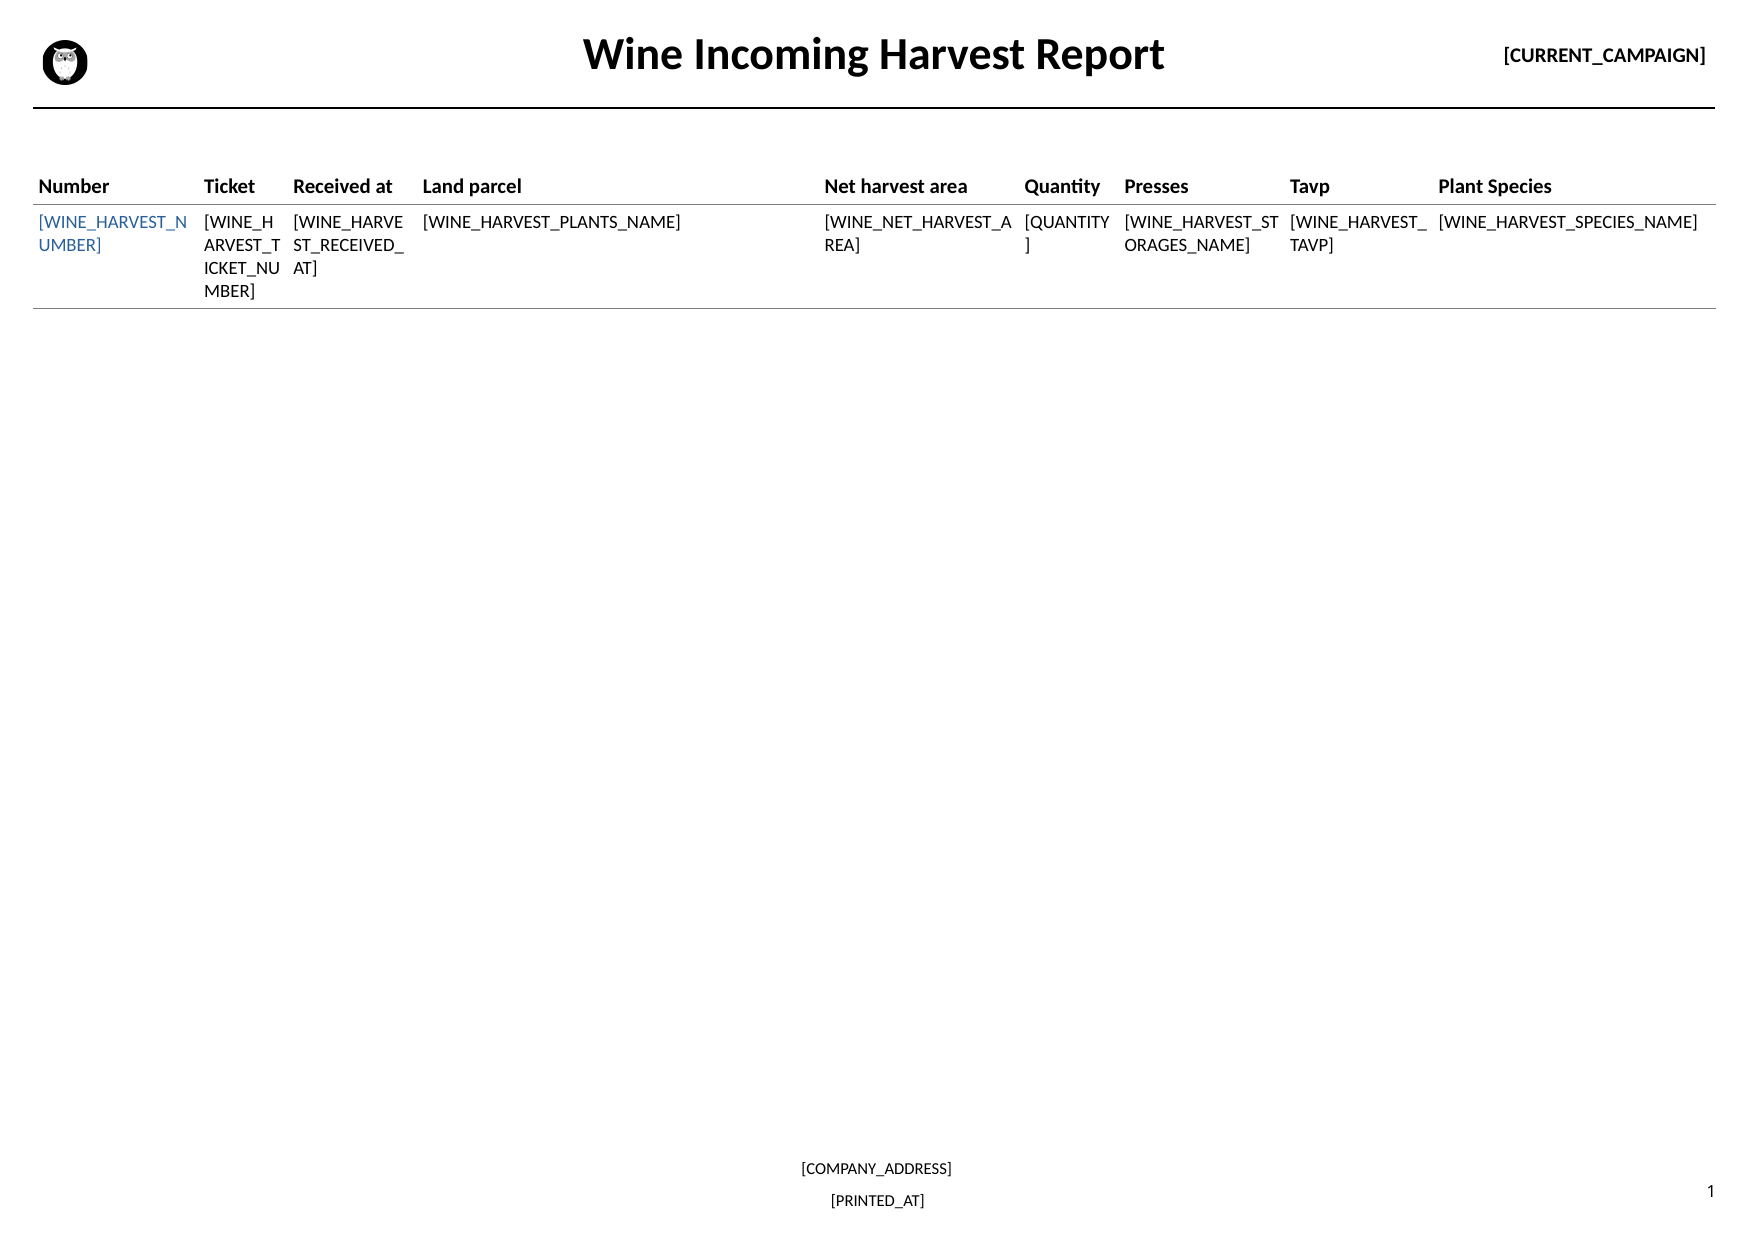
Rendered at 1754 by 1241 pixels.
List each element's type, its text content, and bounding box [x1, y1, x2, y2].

table_header Received at [287, 168, 417, 204]
table_header Presses [1119, 168, 1284, 204]
table_cell [WINE_HARVEST_PLANTS_NAME] [417, 205, 818, 308]
table_header Ticket [198, 168, 287, 204]
table_cell [WINE_HARVEST_RECEIVED_AT] [287, 205, 417, 308]
table_header Tavp [1284, 168, 1433, 204]
table_header Number [33, 168, 198, 204]
table_header Plant Species [1433, 168, 1716, 204]
table_cell [WINE_HARVEST_NUMBER] [33, 205, 198, 308]
table_cell [WINE_HARVEST_SPECIES_NAME] [1433, 205, 1716, 308]
table_cell [QUANTITY] [1019, 205, 1118, 308]
table_cell [WINE_HARVEST_STORAGES_NAME] [1119, 205, 1284, 308]
table_header Quantity [1019, 168, 1118, 204]
table_cell [WINE_HARVEST_TAVP] [1284, 205, 1433, 308]
picture [42, 40, 88, 85]
table_cell [WINE_NET_HARVEST_AREA] [819, 205, 1018, 308]
table_header Land parcel [417, 168, 818, 204]
table_cell [WINE_HARVEST_TICKET_NUMBER] [198, 205, 287, 308]
table_header Net harvest area [819, 168, 1018, 204]
